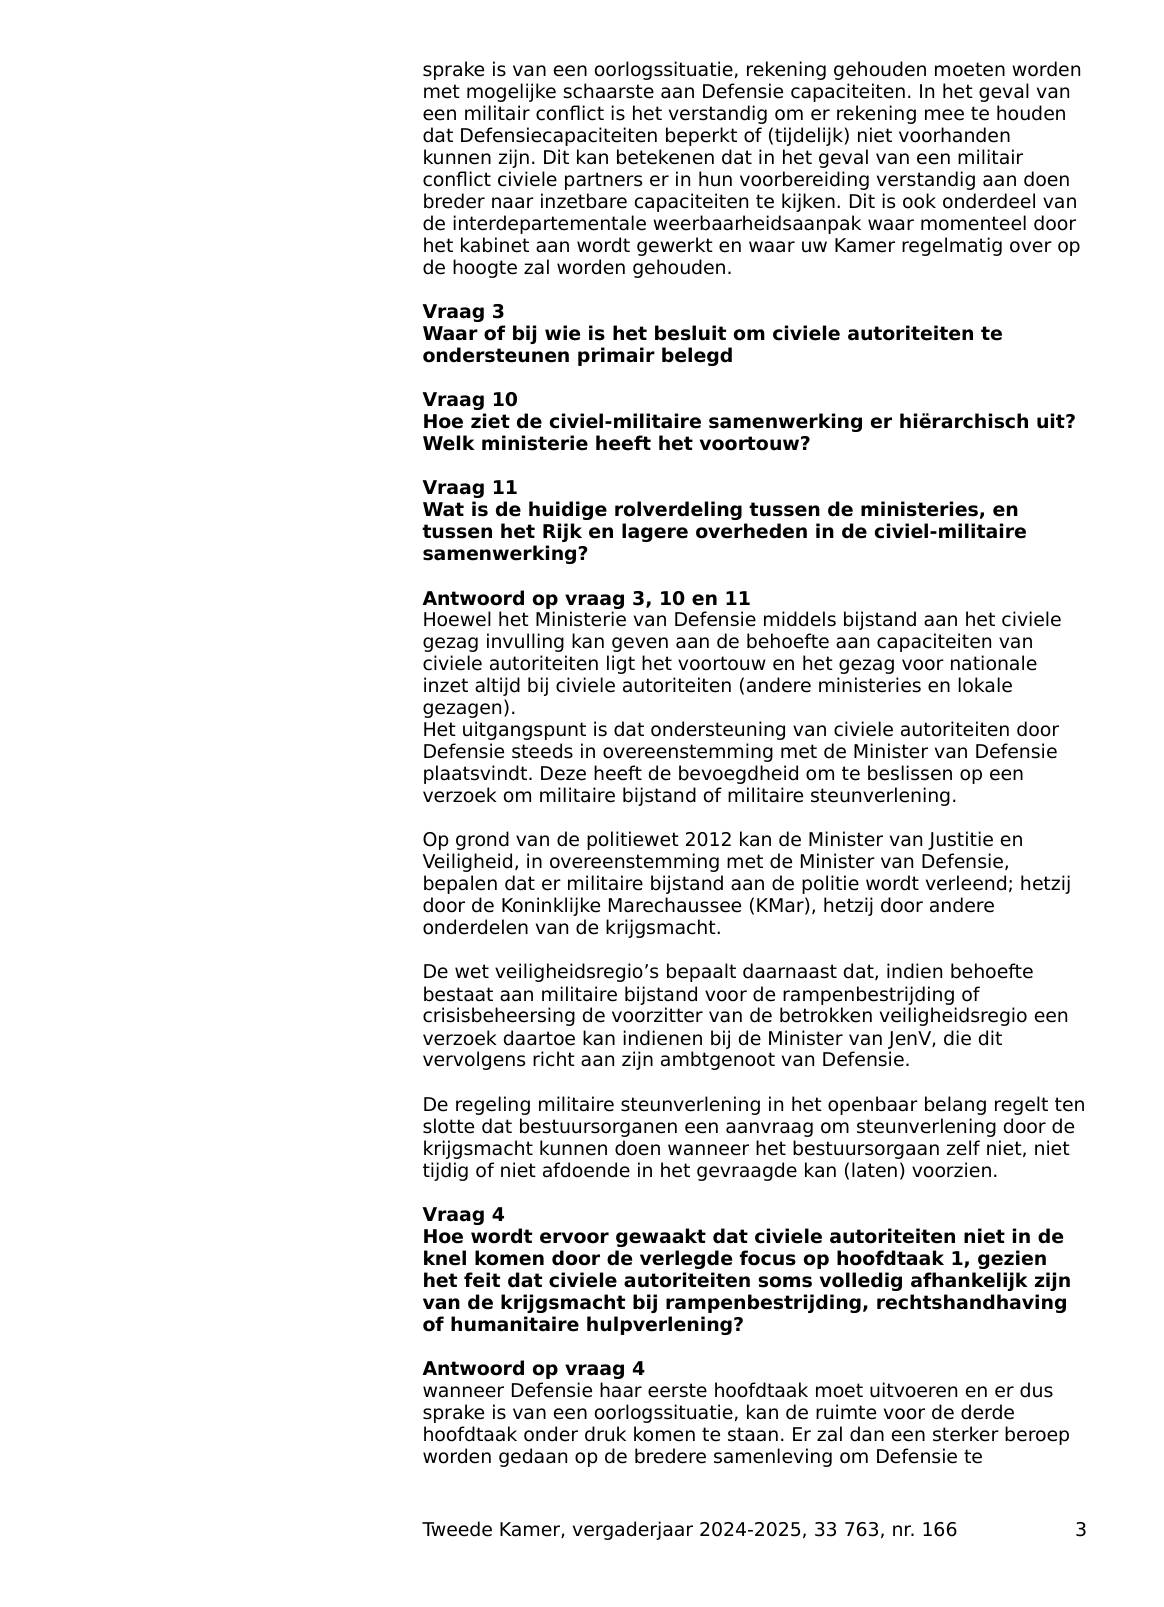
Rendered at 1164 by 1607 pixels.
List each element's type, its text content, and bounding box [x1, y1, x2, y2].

text Vraag 3 [422, 301, 1087, 323]
text Vraag 4 [422, 1204, 1087, 1226]
text Hoewel het Ministerie van Defensie middels bijstand aan het civiele gezag invulling kan geven aan de behoefte aan capaciteiten van civiele autoriteiten ligt het voortouw en het gezag voor nationale inzet altijd bij civiele autoriteiten (andere ministeries en lokale gezagen). [422, 609, 1087, 719]
text sprake is van een oorlogssituatie, rekening gehouden moeten worden met mogelijke schaarste aan Defensie capaciteiten. In het geval van een militair conflict is het verstandig om er rekening mee te houden dat Defensiecapaciteiten beperkt of (tijdelijk) niet voorhanden kunnen zijn. Dit kan betekenen dat in het geval van een militair conflict civiele partners er in hun voorbereiding verstandig aan doen breder naar inzetbare capaciteiten te kijken. Dit is ook onderdeel van de interdepartementale weerbaarheidsaanpak waar momenteel door het kabinet aan wordt gewerkt en waar uw Kamer regelmatig over op de hoogte zal worden gehouden. [422, 59, 1087, 279]
text Waar of bij wie is het besluit om civiele autoriteiten te ondersteunen primair belegd [422, 323, 1087, 367]
text Wat is de huidige rolverdeling tussen de ministeries, en tussen het Rijk en lagere overheden in de civiel-militaire samenwerking? [422, 499, 1087, 565]
text Vraag 11 [422, 477, 1087, 499]
text Hoe ziet de civiel-militaire samenwerking er hiërarchisch uit? Welk ministerie heeft het voortouw? [422, 411, 1087, 455]
text De regeling militaire steunverlening in het openbaar belang regelt ten slotte dat bestuursorganen een aanvraag om steunverlening door de krijgsmacht kunnen doen wanneer het bestuursorgaan zelf niet, niet tijdig of niet afdoende in het gevraagde kan (laten) voorzien. [422, 1093, 1087, 1181]
text De wet veiligheidsregio’s bepaalt daarnaast dat, indien behoefte bestaat aan militaire bijstand voor de rampenbestrijding of crisisbeheersing de voorzitter van de betrokken veiligheidsregio een verzoek daartoe kan indienen bij de Minister van JenV, die dit vervolgens richt aan zijn ambtgenoot van Defensie. [422, 961, 1087, 1071]
text Hoe wordt ervoor gewaakt dat civiele autoriteiten niet in de knel komen door de verlegde focus op hoofdtaak 1, gezien het feit dat civiele autoriteiten soms volledig afhankelijk zijn van de krijgsmacht bij rampenbestrijding, rechtshandhaving of humanitaire hulpverlening? [422, 1226, 1087, 1336]
text Antwoord op vraag 4 [422, 1358, 1087, 1380]
text Antwoord op vraag 3, 10 en 11 [422, 587, 1087, 609]
text Vraag 10 [422, 389, 1087, 411]
text Het uitgangspunt is dat ondersteuning van civiele autoriteiten door Defensie steeds in overeenstemming met de Minister van Defensie plaatsvindt. Deze heeft de bevoegdheid om te beslissen op een verzoek om militaire bijstand of militaire steunverlening. [422, 719, 1087, 807]
text Op grond van de politiewet 2012 kan de Minister van Justitie en Veiligheid, in overeenstemming met de Minister van Defensie, bepalen dat er militaire bijstand aan de politie wordt verleend; hetzij door de Koninklijke Marechaussee (KMar), hetzij door andere onderdelen van de krijgsmacht. [422, 829, 1087, 939]
text wanneer Defensie haar eerste hoofdtaak moet uitvoeren en er dus sprake is van een oorlogssituatie, kan de ruimte voor de derde hoofdtaak onder druk komen te staan. Er zal dan een sterker beroep worden gedaan op de bredere samenleving om Defensie te [422, 1380, 1087, 1468]
